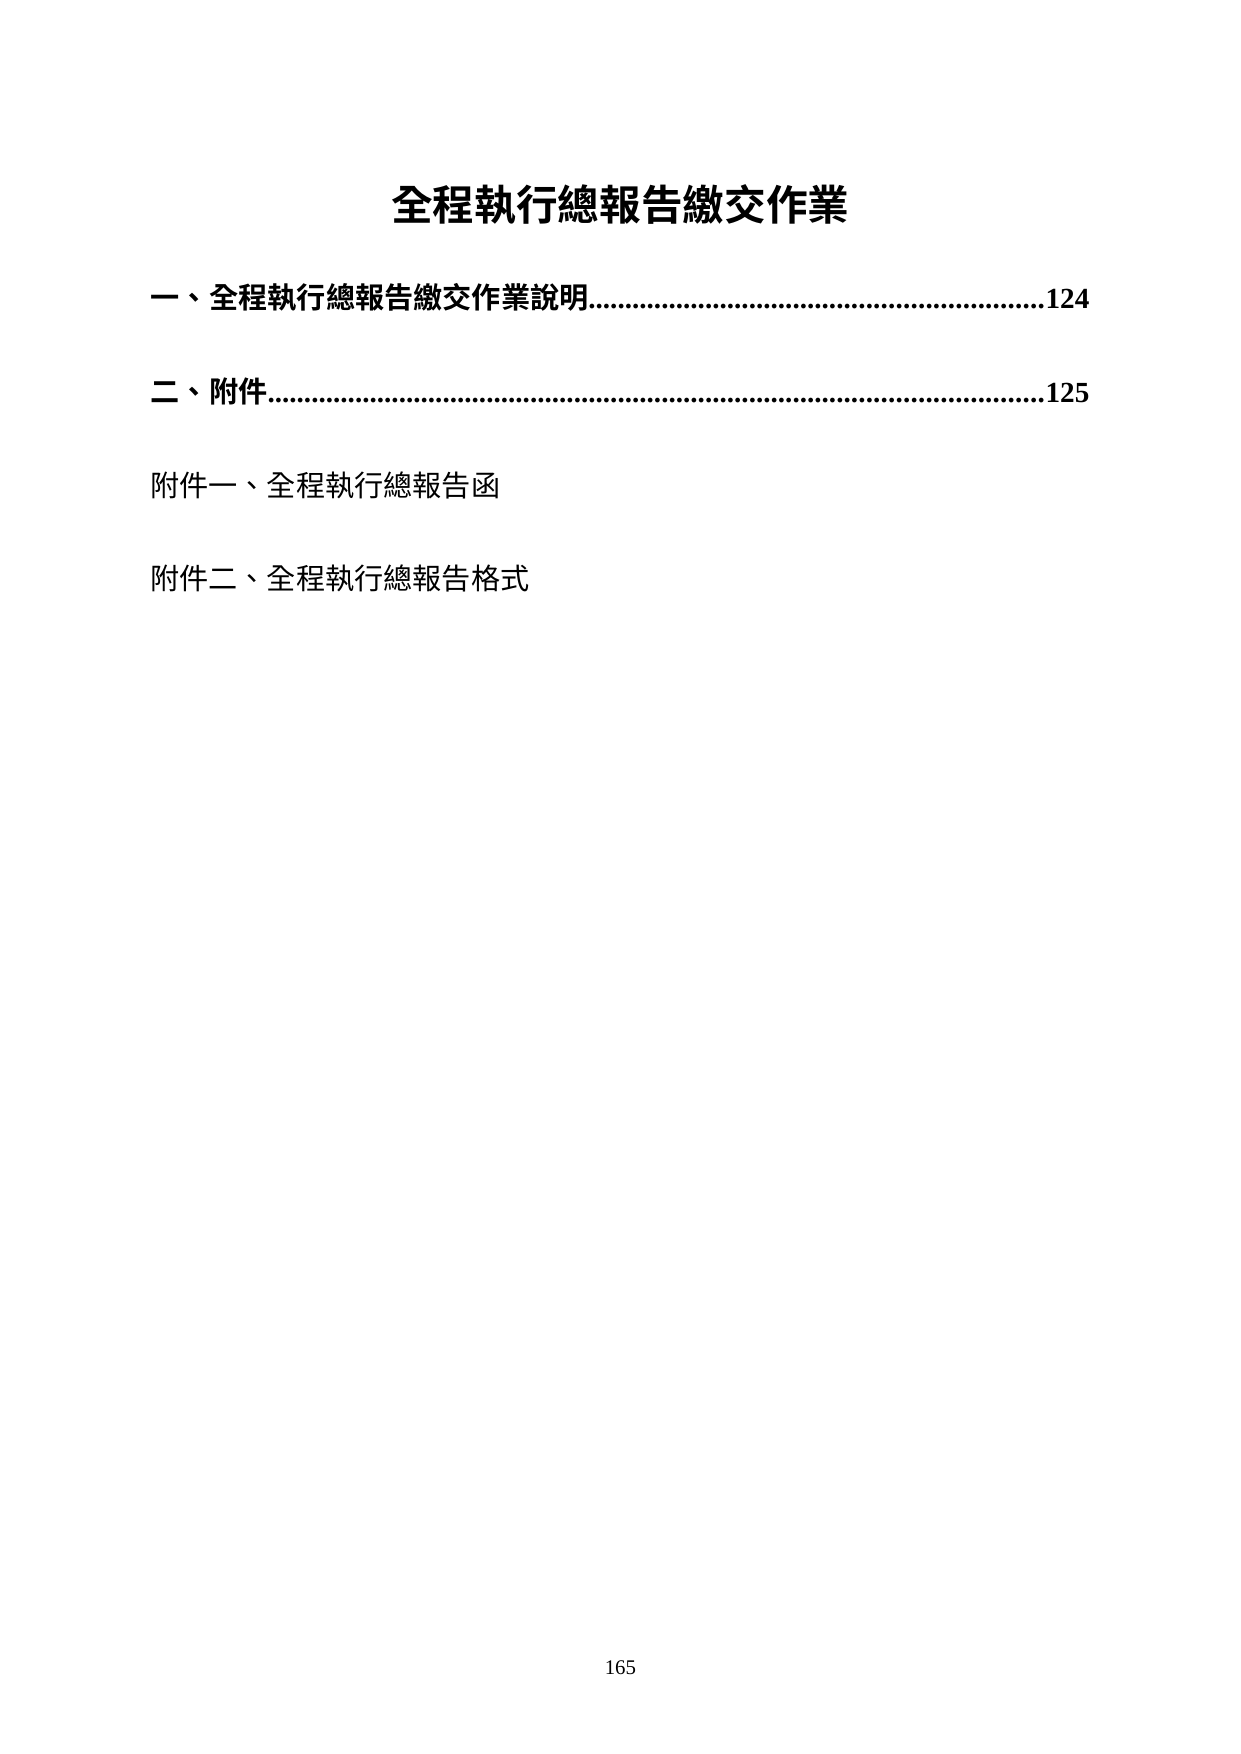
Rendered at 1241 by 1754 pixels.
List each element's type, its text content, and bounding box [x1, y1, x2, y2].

text 附件一、全程執行總報告函 [150, 446, 1090, 521]
subtitle 全程執行總報告繳交作業 [150, 164, 1090, 239]
text 一、 全程執行總報告繳交作業說明 124 [150, 258, 1090, 333]
text 附件二、全程執行總報告格式 [150, 539, 1090, 614]
text 二、 附件 125 [150, 352, 1090, 427]
